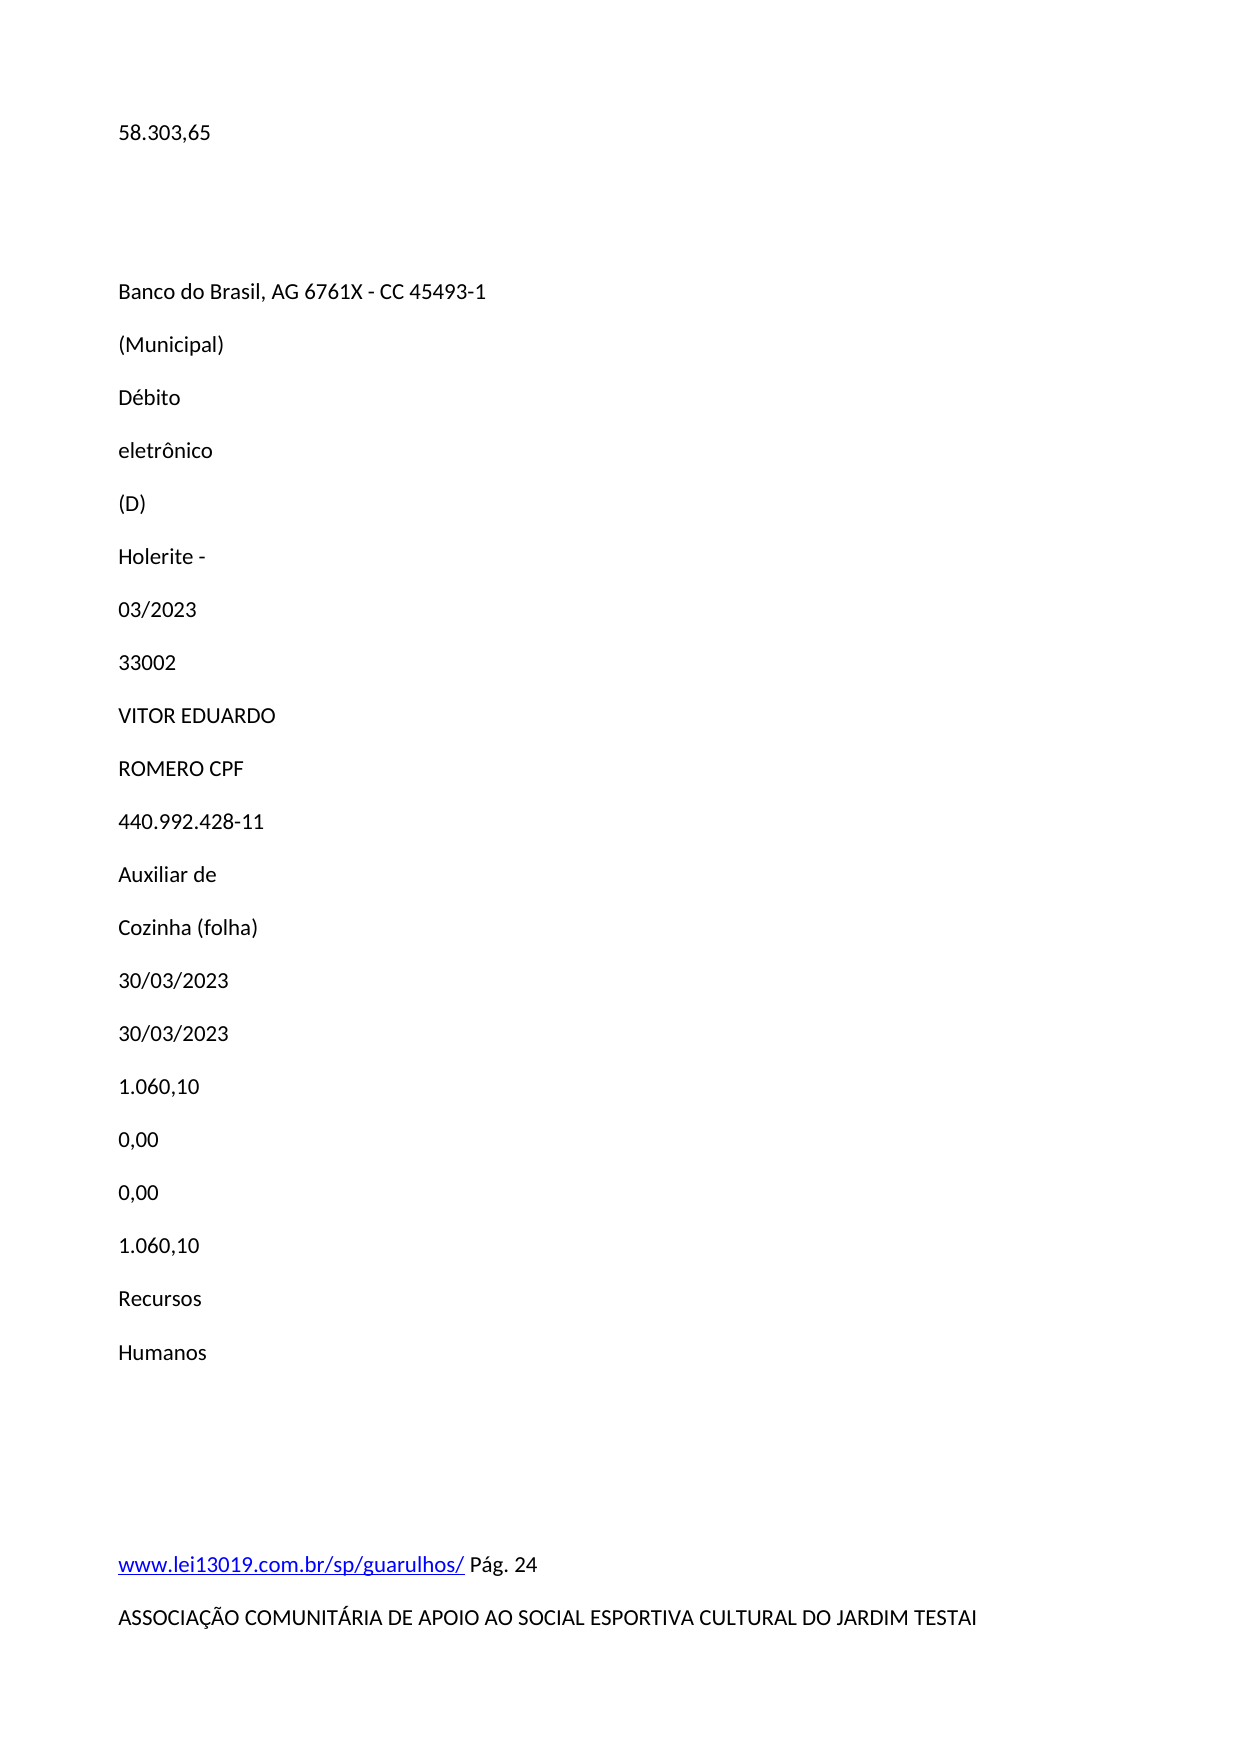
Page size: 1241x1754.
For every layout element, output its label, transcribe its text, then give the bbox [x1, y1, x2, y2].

text 30/03/2023 [118, 966, 1122, 994]
text Recursos [118, 1284, 1122, 1313]
text 0,00 [118, 1126, 1122, 1153]
text Banco do Brasil, AG 6761X - CC 45493-1 [118, 277, 1122, 305]
text 1.060,10 [118, 1232, 1122, 1259]
text VITOR EDUARDO [118, 701, 1122, 729]
text ROMERO CPF [118, 754, 1122, 782]
text www.lei13019.com.br/sp/guarulhos/ Pág. 24 [118, 1550, 1122, 1578]
text 1.060,10 [118, 1072, 1122, 1101]
text Auxiliar de [118, 860, 1122, 888]
text Débito [118, 383, 1122, 411]
text (D) [118, 489, 1122, 517]
text Cozinha (folha) [118, 913, 1122, 941]
text 33002 [118, 648, 1122, 676]
text 58.303,65 [118, 118, 1122, 146]
text 30/03/2023 [118, 1019, 1122, 1047]
text eletrônico [118, 436, 1122, 464]
text Holerite - [118, 542, 1122, 570]
text 03/2023 [118, 595, 1122, 623]
text 0,00 [118, 1178, 1122, 1207]
text 440.992.428-11 [118, 807, 1122, 835]
text ASSOCIAÇÃO COMUNITÁRIA DE APOIO AO SOCIAL ESPORTIVA CULTURAL DO JARDIM TESTAI [118, 1603, 1122, 1631]
text (Municipal) [118, 330, 1122, 358]
text Humanos [118, 1338, 1122, 1366]
